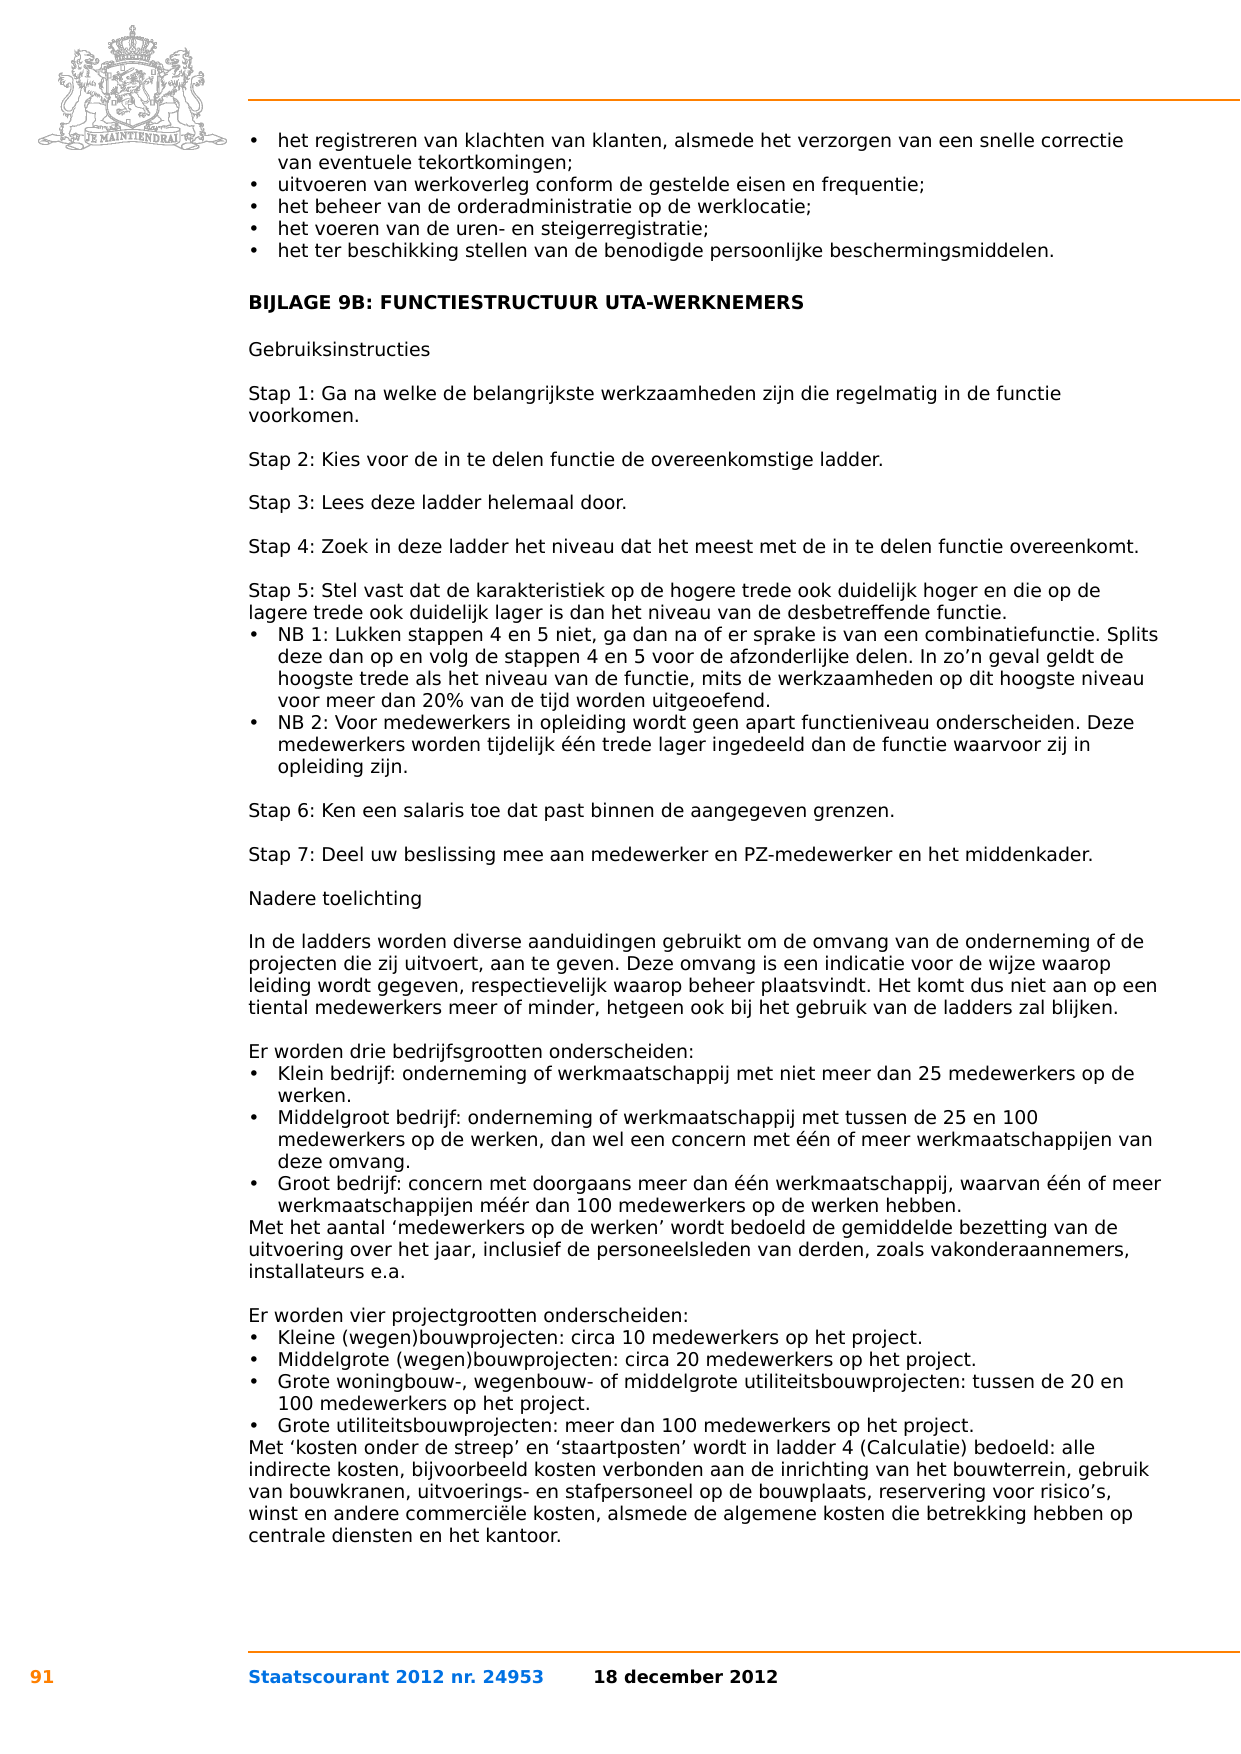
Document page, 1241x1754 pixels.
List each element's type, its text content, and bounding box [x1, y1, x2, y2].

text Stap 5: Stel vast dat de karakteristiek op de hogere trede ook duidelijk hoger en die op de lagere trede ook duidelijk lager is dan het niveau van de desbetreffende functie. [248, 580, 1163, 624]
text Gebruiksinstructies [248, 339, 1163, 361]
text • het voeren van de uren- en steigerregistratie; [248, 218, 1163, 240]
text • het registreren van klachten van klanten, alsmede het verzorgen van een snelle correctie van eventuele tekortkomingen; [248, 130, 1163, 174]
text Stap 2: Kies voor de in te delen functie de overeenkomstige ladder. [248, 448, 1163, 470]
text • Grote woningbouw-, wegenbouw- of middelgrote utiliteitsbouwprojecten: tussen de 20 en 100 medewerkers op het project. [248, 1371, 1163, 1414]
subtitle BIJLAGE 9B: FUNCTIESTRUCTUUR UTA-WERKNEMERS [248, 292, 1163, 314]
text • Middelgroot bedrijf: onderneming of werkmaatschappij met tussen de 25 en 100 medewerkers op de werken, dan wel een concern met één of meer werkmaatschappijen van deze omvang. [248, 1107, 1163, 1173]
text Stap 7: Deel uw beslissing mee aan medewerker en PZ-medewerker en het middenkader. [248, 843, 1163, 866]
text • Kleine (wegen)bouwprojecten: circa 10 medewerkers op het project. [248, 1327, 1163, 1349]
text • Grote utiliteitsbouwprojecten: meer dan 100 medewerkers op het project. [248, 1414, 1163, 1437]
picture [38, 25, 227, 150]
text • uitvoeren van werkoverleg conform de gestelde eisen en frequentie; [248, 174, 1163, 196]
text Er worden vier projectgrootten onderscheiden: [248, 1305, 1163, 1327]
text • Groot bedrijf: concern met doorgaans meer dan één werkmaatschappij, waarvan één of meer werkmaatschappijen méér dan 100 medewerkers op de werken hebben. [248, 1173, 1163, 1217]
text • het beheer van de orderadministratie op de werklocatie; [248, 196, 1163, 218]
text Er worden drie bedrijfsgrootten onderscheiden: [248, 1041, 1163, 1063]
text • Middelgrote (wegen)bouwprojecten: circa 20 medewerkers op het project. [248, 1349, 1163, 1371]
text Nadere toelichting [248, 887, 1163, 909]
text • Klein bedrijf: onderneming of werkmaatschappij met niet meer dan 25 medewerkers op de werken. [248, 1063, 1163, 1107]
text In de ladders worden diverse aanduidingen gebruikt om de omvang van de onderneming of de projecten die zij uitvoert, aan te geven. Deze omvang is een indicatie voor de wijze waarop leiding wordt gegeven, respectievelijk waarop beheer plaatsvindt. Het komt dus niet aan op een tiental medewerkers meer of minder, hetgeen ook bij het gebruik van de ladders zal blijken. [248, 931, 1163, 1019]
text Stap 1: Ga na welke de belangrijkste werkzaamheden zijn die regelmatig in de functie voorkomen. [248, 383, 1163, 427]
text Stap 3: Lees deze ladder helemaal door. [248, 492, 1163, 514]
text • NB 2: Voor medewerkers in opleiding wordt geen apart functieniveau onderscheiden. Deze medewerkers worden tijdelijk één trede lager ingedeeld dan de functie waarvoor zij in opleiding zijn. [248, 712, 1163, 778]
text Met ‘kosten onder de streep’ en ‘staartposten’ wordt in ladder 4 (Calculatie) bedoeld: alle indirecte kosten, bijvoorbeeld kosten verbonden aan de inrichting van het bouwterrein, gebruik van bouwkranen, uitvoerings- en stafpersoneel op de bouwplaats, reservering voor risico’s, winst en andere commerciële kosten, alsmede de algemene kosten die betrekking hebben op centrale diensten en het kantoor. [248, 1437, 1163, 1546]
text Stap 4: Zoek in deze ladder het niveau dat het meest met de in te delen functie overeenkomt. [248, 536, 1163, 558]
text • NB 1: Lukken stappen 4 en 5 niet, ga dan na of er sprake is van een combinatiefunctie. Splits deze dan op en volg de stappen 4 en 5 voor de afzonderlijke delen. In zo’n geval geldt de hoogste trede als het niveau van de functie, mits de werkzaamheden op dit hoogste niveau voor meer dan 20% van de tijd worden uitgeoefend. [248, 624, 1163, 712]
text Met het aantal ‘medewerkers op de werken’ wordt bedoeld de gemiddelde bezetting van de uitvoering over het jaar, inclusief de personeelsleden van derden, zoals vakonderaannemers, installateurs e.a. [248, 1217, 1163, 1283]
text Stap 6: Ken een salaris toe dat past binnen de aangegeven grenzen. [248, 800, 1163, 822]
text • het ter beschikking stellen van de benodigde persoonlijke beschermingsmiddelen. [248, 240, 1163, 262]
